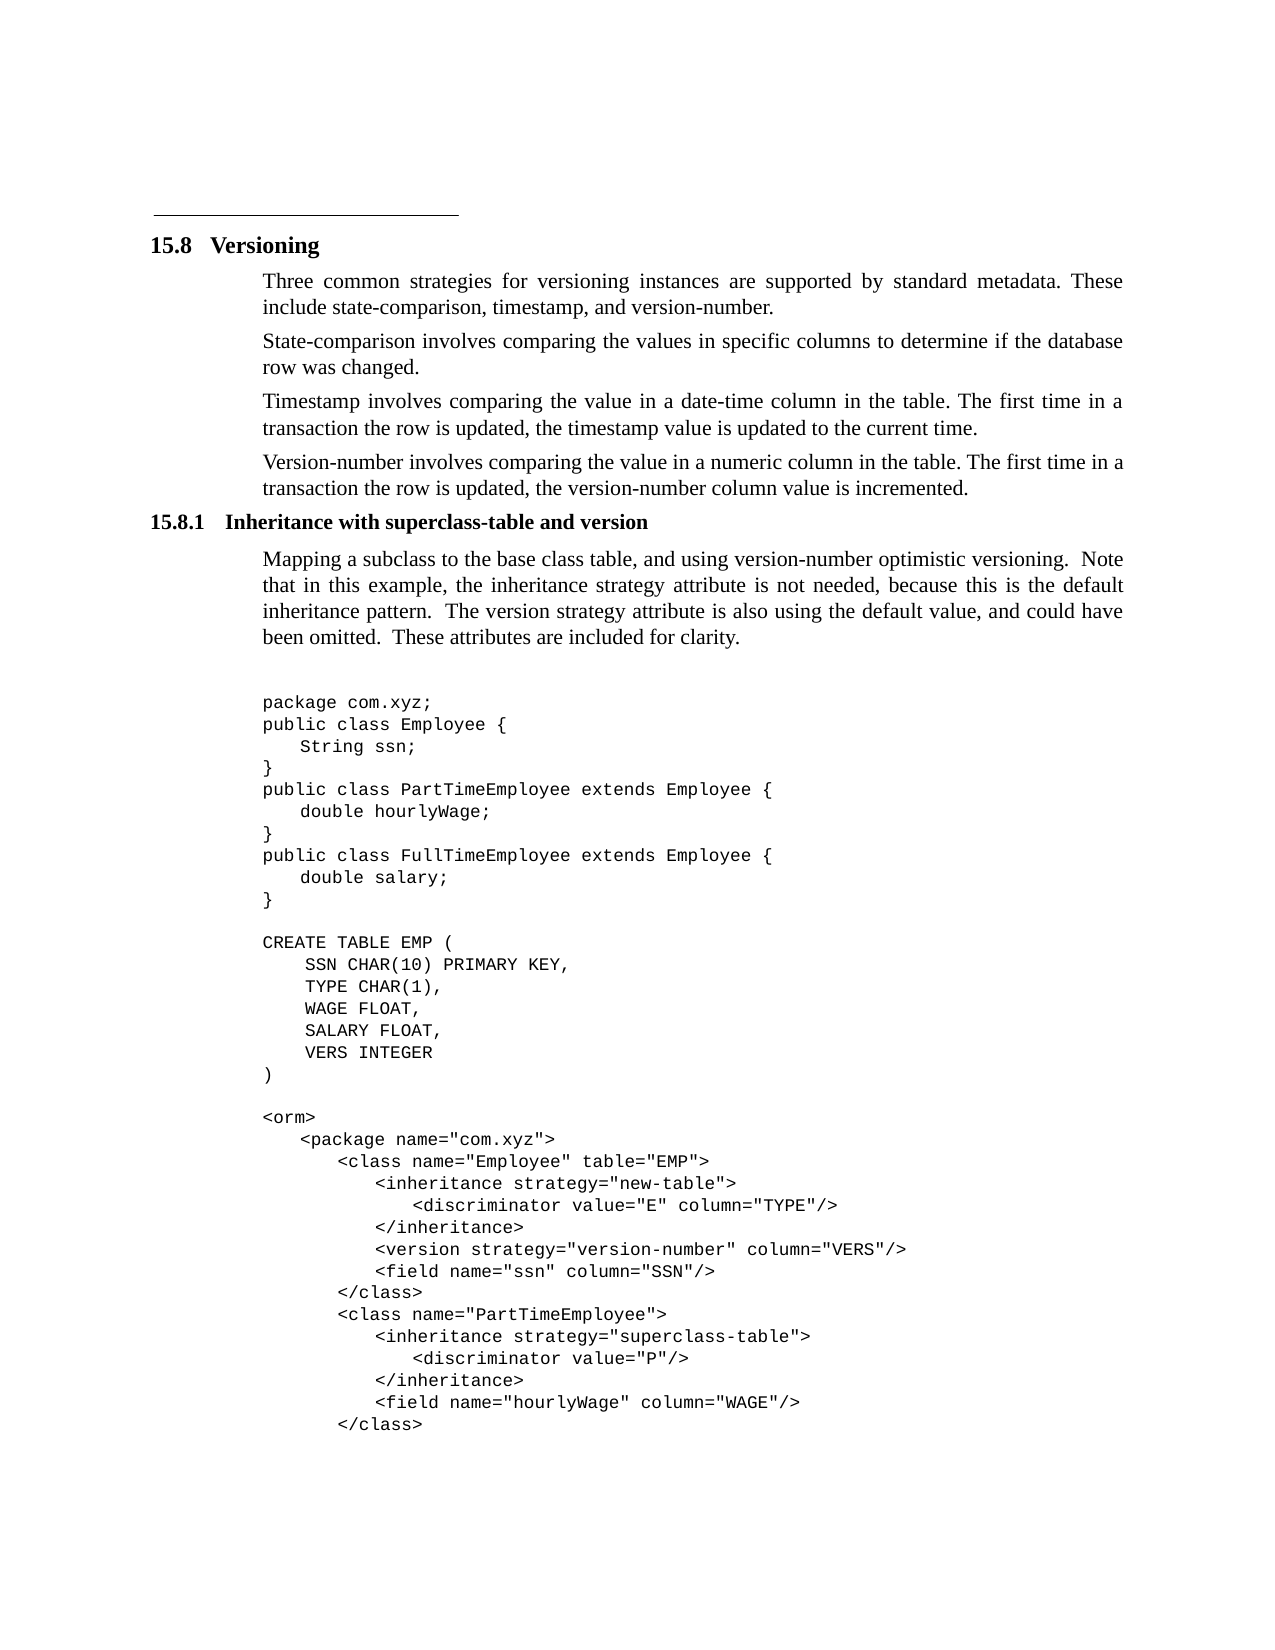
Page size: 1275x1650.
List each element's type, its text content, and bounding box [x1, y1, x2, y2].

text WAGE FLOAT, [262, 998, 1125, 1020]
text <version strategy="version-number" column="VERS"/> [262, 1239, 1125, 1261]
text SALARY FLOAT, [262, 1020, 1125, 1042]
text } [262, 823, 1125, 845]
text <orm> [262, 1107, 1125, 1129]
text <field name="ssn" column="SSN"/> [262, 1261, 1125, 1282]
text </inheritance> [262, 1217, 1125, 1239]
text <inheritance strategy="superclass-table"> [262, 1326, 1125, 1348]
text public class FullTimeEmployee extends Employee { [262, 845, 1125, 867]
text double salary; [262, 867, 1125, 889]
text } [262, 889, 1125, 911]
text <class name="PartTimeEmployee"> [262, 1304, 1125, 1326]
text } [262, 757, 1125, 779]
text <discriminator value="E" column="TYPE"/> [262, 1195, 1125, 1217]
text TYPE CHAR(1), [262, 976, 1125, 998]
text <field name="hourlyWage" column="WAGE"/> [262, 1392, 1125, 1414]
subtitle Inheritance with superclass-table and version [150, 508, 1125, 534]
text State-comparison involves comparing the values in specific columns to determine if the database row was changed. [262, 327, 1125, 379]
text </inheritance> [262, 1370, 1125, 1392]
text <class name="Employee" table="EMP"> [262, 1151, 1125, 1173]
text public class Employee { [262, 714, 1125, 736]
text package com.xyz; [262, 692, 1125, 714]
text CREATE TABLE EMP ( [262, 932, 1125, 954]
text Mapping a subclass to the base class table, and using version-number optimistic versioning. Note that in this example, the inheritance strategy attribute is not needed, because this is the default inheritance pattern. The version strategy attribute is also using the default value, and could have been omitted. These attributes are included for clarity. [262, 545, 1125, 649]
text public class PartTimeEmployee extends Employee { [262, 779, 1125, 801]
text double hourlyWage; [262, 801, 1125, 823]
text String ssn; [262, 736, 1125, 757]
text <discriminator value="P"/> [262, 1348, 1125, 1370]
text Timestamp involves comparing the value in a date-time column in the table. The first time in a transaction the row is updated, the timestamp value is updated to the current time. [262, 388, 1125, 440]
text <inheritance strategy="new-table"> [262, 1173, 1125, 1195]
text <package name="com.xyz"> [262, 1129, 1125, 1151]
text Version-number involves comparing the value in a numeric column in the table. The first time in a transaction the row is updated, the version-number column value is incremented. [262, 448, 1125, 500]
text VERS INTEGER [262, 1042, 1125, 1064]
text </class> [262, 1414, 1125, 1436]
text ) [262, 1064, 1125, 1086]
text </class> [262, 1282, 1125, 1304]
subtitle Versioning [150, 231, 1125, 258]
text Three common strategies for versioning instances are supported by standard metadata. These include state-comparison, timestamp, and version-number. [262, 267, 1125, 319]
text SSN CHAR(10) PRIMARY KEY, [262, 954, 1125, 976]
